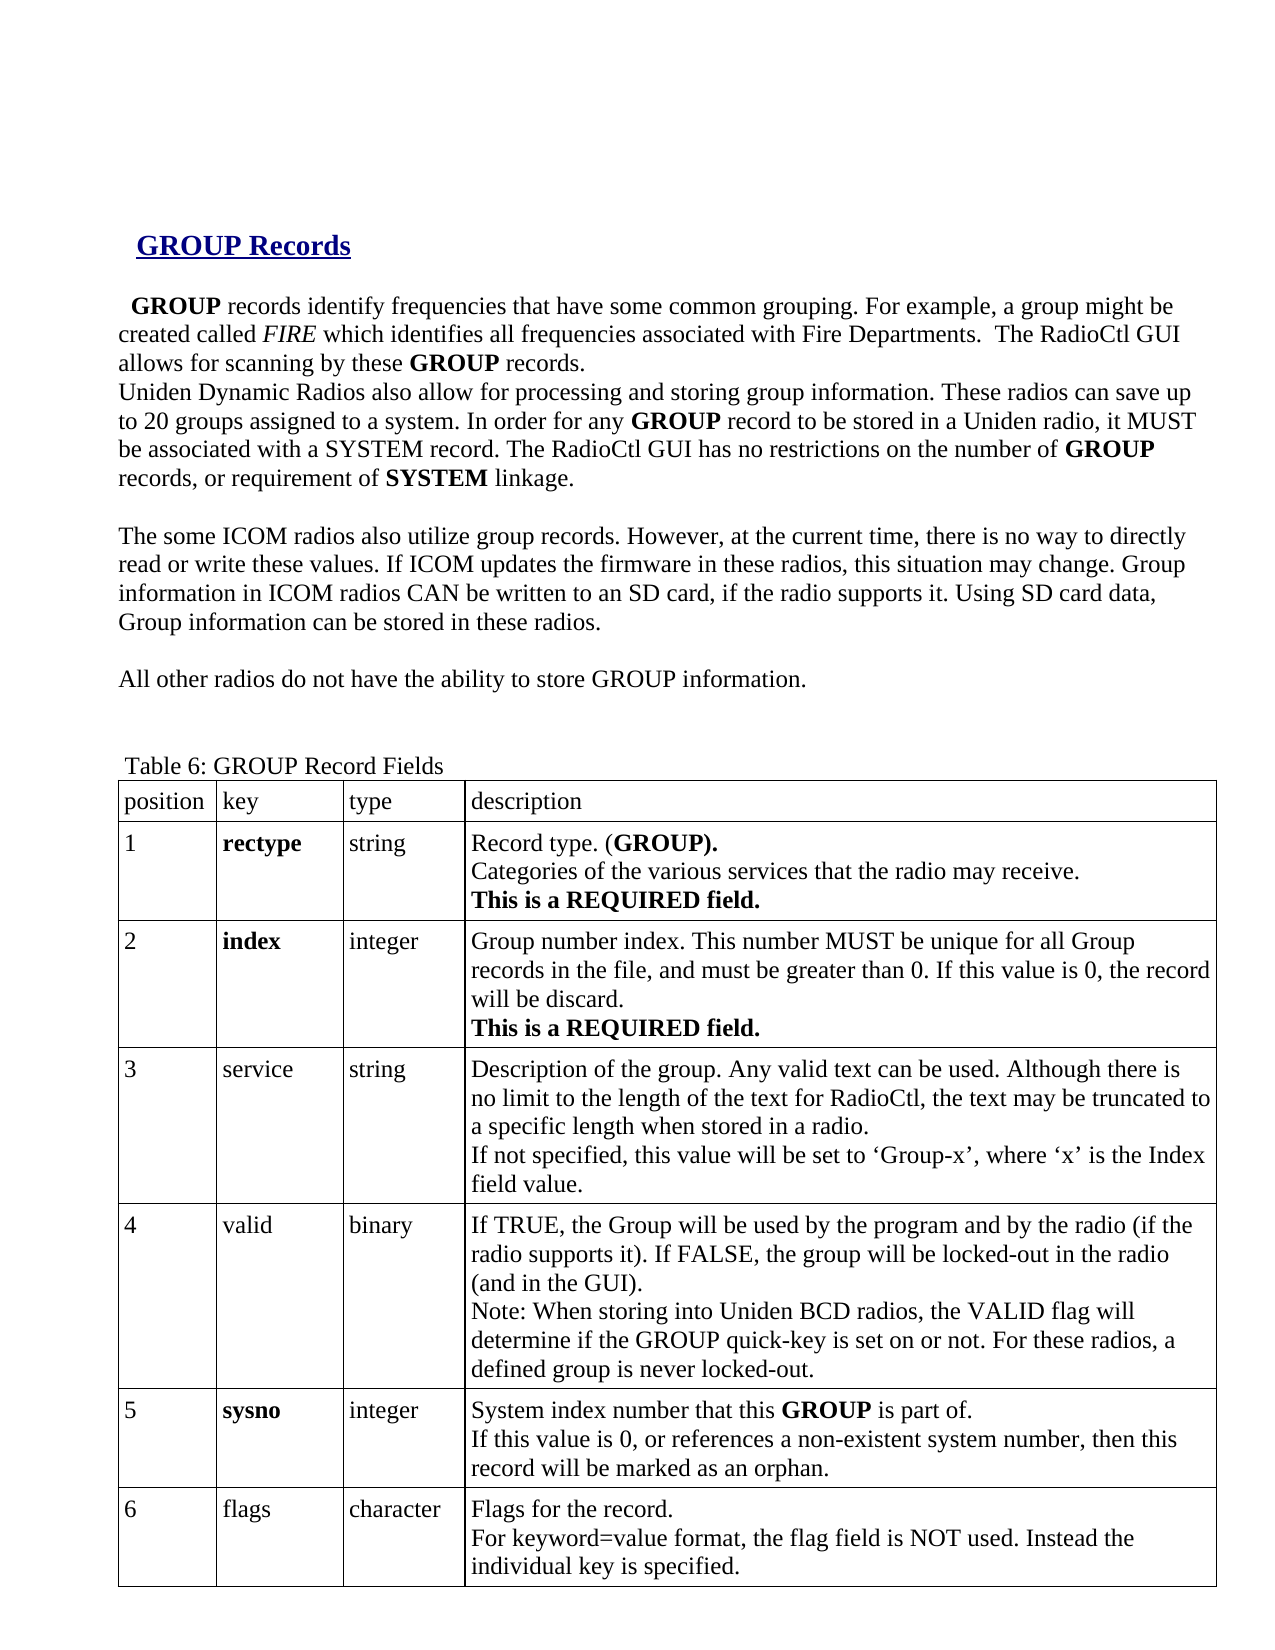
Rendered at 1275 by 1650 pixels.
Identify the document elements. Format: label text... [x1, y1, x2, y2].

table_cell Flags for the record. For keyword=value format, the flag field is NOT used. Instead the individual key is specified. [466, 1488, 1216, 1586]
table_cell binary [344, 1204, 464, 1388]
table_cell Description of the group. Any valid text can be used. Although there is no limit to the length of the text for RadioCtl, the text may be truncated to a specific length when stored in a radio. If not specified, this value will be set to ‘Group-x’, where ‘x’ is the Index field value. [466, 1048, 1216, 1203]
table_header key [217, 781, 343, 821]
text The some ICOM radios also utilize group records. However, at the current time, there is no way to directly read or write these values. If ICOM updates the firmware in these radios, this situation may change. Group information in ICOM radios CAN be written to an SD card, if the radio supports it. Using SD card data, Group information can be stored in these radios. [118, 521, 1216, 636]
table_cell index [217, 921, 343, 1047]
table_cell string [344, 822, 464, 919]
table_cell 6 [119, 1488, 216, 1586]
table_cell valid [217, 1204, 343, 1388]
table_header description [466, 781, 1216, 821]
table_cell Group number index. This number MUST be unique for all Group records in the file, and must be greater than 0. If this value is 0, the record will be discard. This is a REQUIRED field. [466, 921, 1216, 1047]
text GROUP records identify frequencies that have some common grouping. For example, a group might be created called FIRE which identifies all frequencies associated with Fire Departments. The RadioCtl GUI allows for scanning by these GROUP records. [118, 291, 1216, 377]
table_cell 3 [119, 1048, 216, 1203]
table_cell character [344, 1488, 464, 1586]
table_cell rectype [217, 822, 343, 919]
table_cell 5 [119, 1389, 216, 1487]
text Uniden Dynamic Radios also allow for processing and storing group information. These radios can save up to 20 groups assigned to a system. In order for any GROUP record to be stored in a Uniden radio, it MUST be associated with a SYSTEM record. The RadioCtl GUI has no restrictions on the number of GROUP records, or requirement of SYSTEM linkage. [118, 377, 1216, 492]
table_cell sysno [217, 1389, 343, 1487]
table_cell If TRUE, the Group will be used by the program and by the radio (if the radio supports it). If FALSE, the group will be locked-out in the radio (and in the GUI). Note: When storing into Uniden BCD radios, the VALID flag will determine if the GROUP quick-key is set on or not. For these radios, a defined group is never locked-out. [466, 1204, 1216, 1388]
table_cell flags [217, 1488, 343, 1586]
table_cell string [344, 1048, 464, 1203]
subtitle GROUP Records [136, 228, 1216, 261]
table_cell 2 [119, 921, 216, 1047]
text Table 6: GROUP Record Fields [118, 751, 1216, 779]
table_cell integer [344, 921, 464, 1047]
table_header type [344, 781, 464, 821]
table_cell Record type. (GROUP). Categories of the various services that the radio may receive. This is a REQUIRED field. [466, 822, 1216, 919]
table_cell 4 [119, 1204, 216, 1388]
table_cell System index number that this GROUP is part of. If this value is 0, or references a non-existent system number, then this record will be marked as an orphan. [466, 1389, 1216, 1487]
table_cell service [217, 1048, 343, 1203]
table_cell 1 [119, 822, 216, 919]
text All other radios do not have the ability to store GROUP information. [118, 664, 1216, 693]
table_header position [119, 781, 216, 821]
table_cell integer [344, 1389, 464, 1487]
